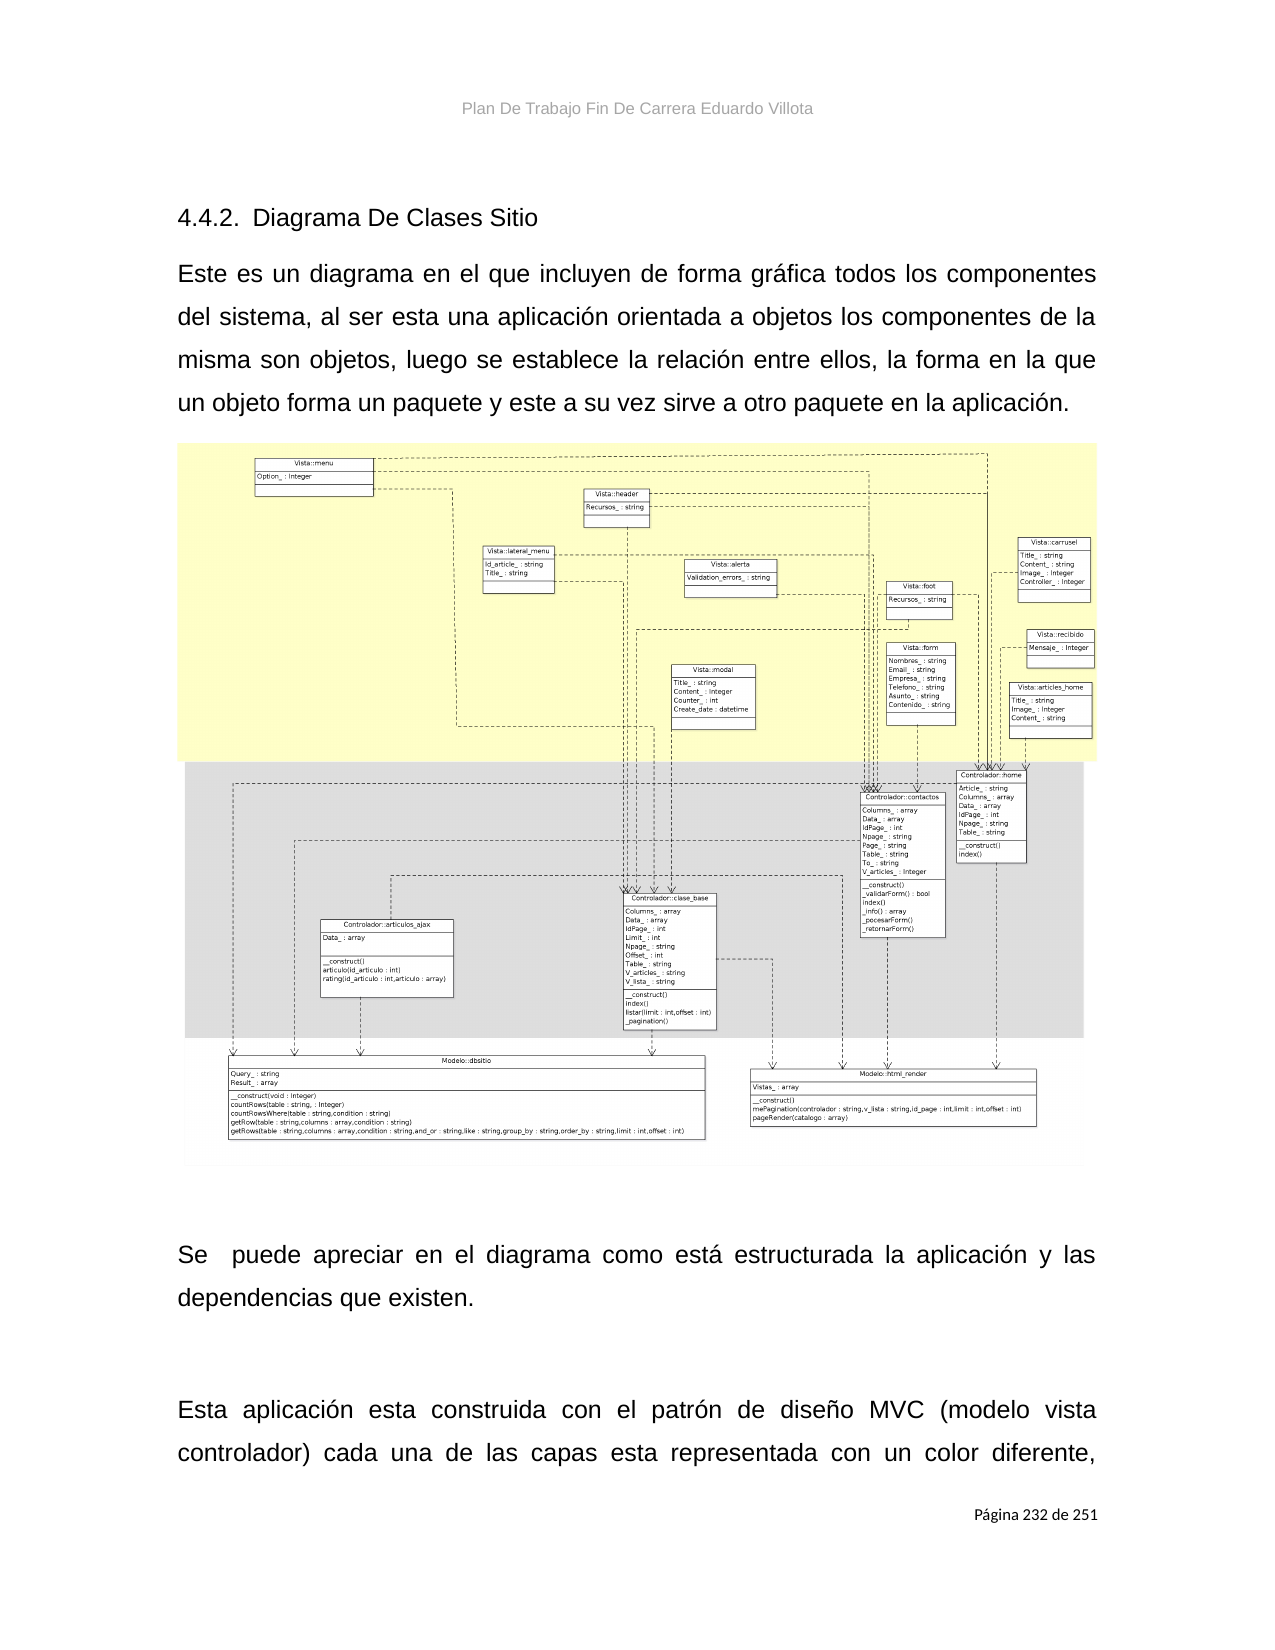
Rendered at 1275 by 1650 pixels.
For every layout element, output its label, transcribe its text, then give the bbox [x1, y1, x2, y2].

text Este es un diagrama en el que incluyen de forma gráfica todos los componentes del sistema, al ser esta una aplicación orientada a objetos los componentes de la misma son objetos, luego se establece la relación entre ellos, la forma en la que un objeto forma un paquete y este a su vez sirve a otro paquete en la aplicación. [177, 259, 1098, 417]
picture [177, 443, 1098, 1171]
text 4.4.2. Diagrama De Clases Sitio [177, 203, 1098, 232]
text Se puede apreciar en el diagrama como está estructurada la aplicación y las dependencias que existen. [177, 1240, 1098, 1312]
text Esta aplicación esta construida con el patrón de diseño MVC (modelo vista controlador) cada una de las capas esta representada con un color diferente, [177, 1394, 1098, 1466]
